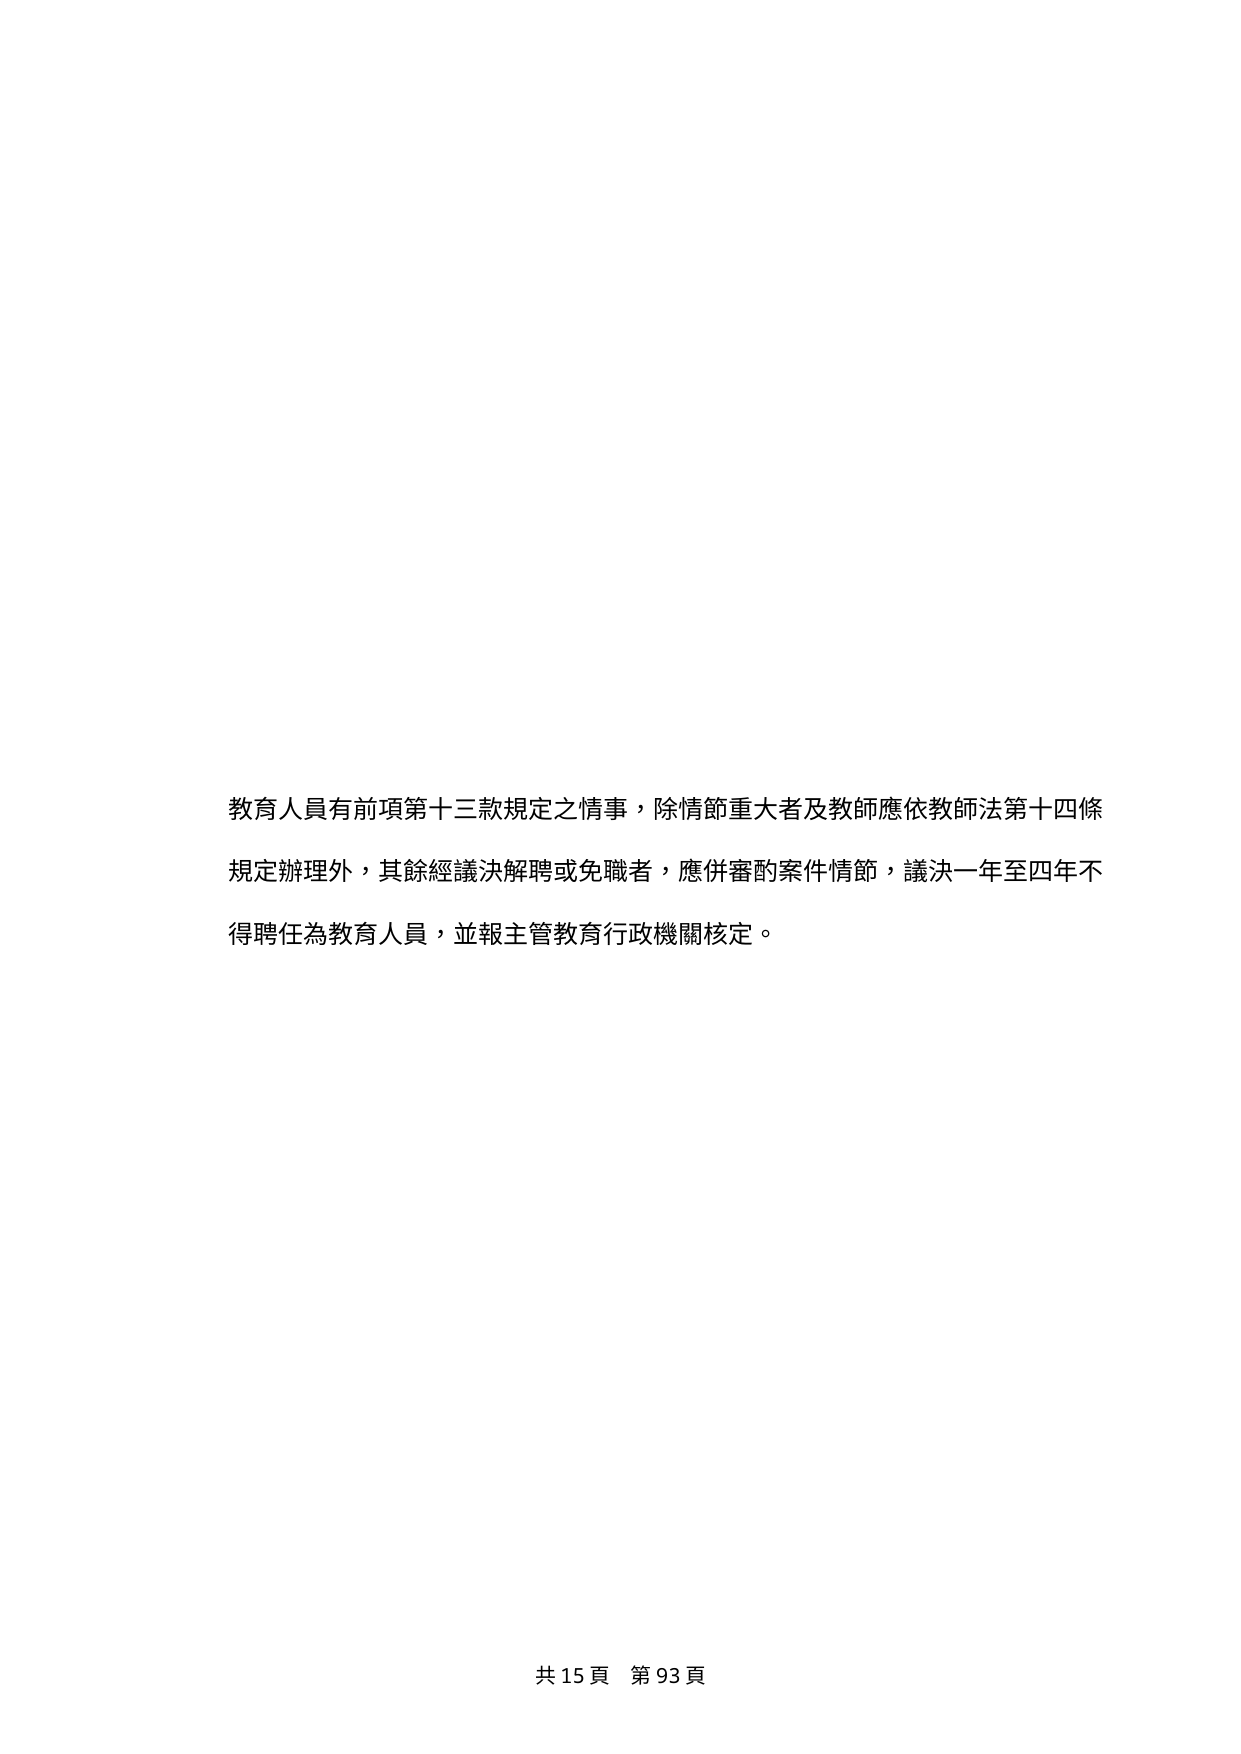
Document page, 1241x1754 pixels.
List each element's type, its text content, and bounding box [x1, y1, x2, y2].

text 教育人員有前項第十三款規定之情事，除情節重大者及教師應依教師法第十四條規定辦理外，其餘經議決解聘或免職者，應併審酌案件情節，議決一年至四年不得聘任為教育人員，並報主管教育行政機關核定。 [229, 766, 1122, 953]
